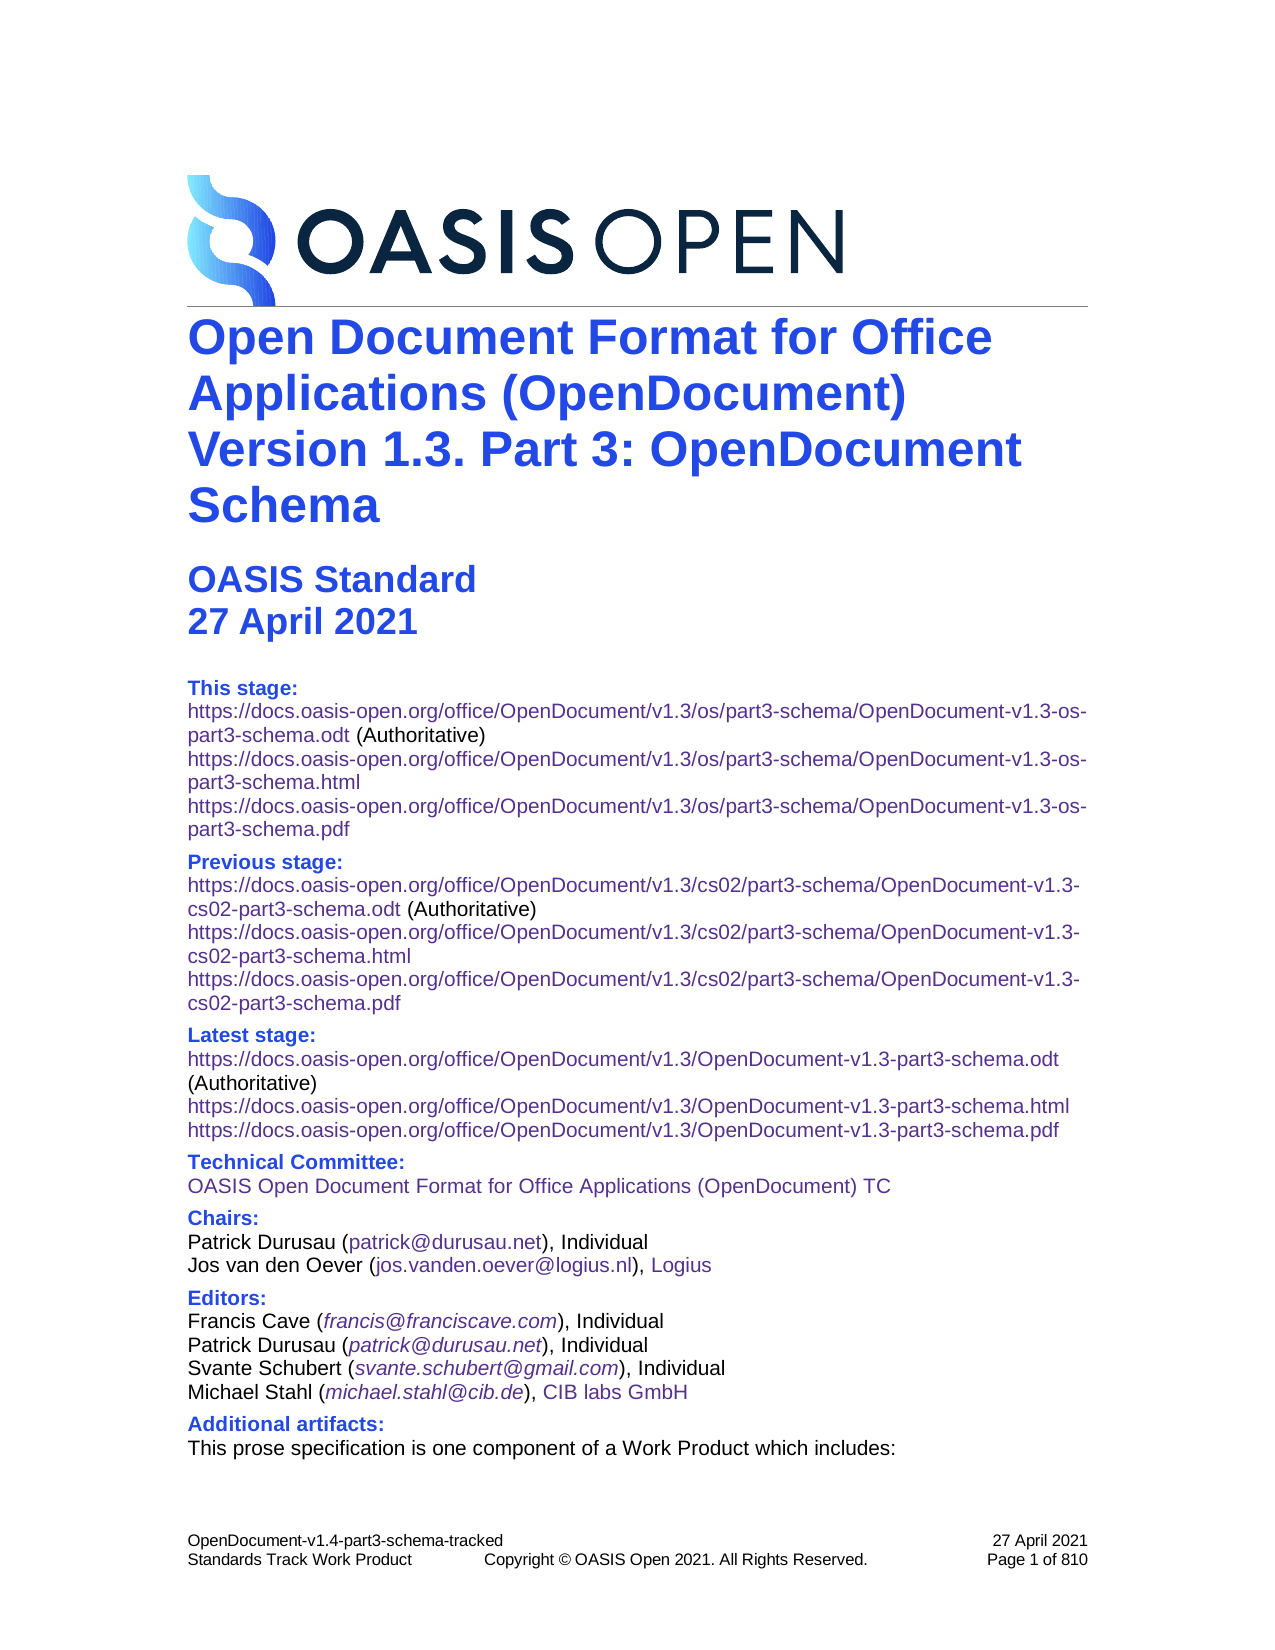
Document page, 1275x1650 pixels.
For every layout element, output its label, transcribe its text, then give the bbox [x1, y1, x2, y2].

title https://docs.oasis-open.org/office/OpenDocument/v1.3/cs02/part3-schema/OpenDocument-v1.3-cs02-part3-schema.odt (Authoritative) [187, 874, 1088, 921]
subtitle OASIS Standard 27 April 2021 [187, 555, 1088, 642]
title This prose specification is one component of a Work Product which includes: [187, 1436, 1088, 1460]
title Technical Committee: [187, 1151, 1088, 1174]
title https://docs.oasis-open.org/office/OpenDocument/v1.3/cs02/part3-schema/OpenDocument-v1.3-cs02-part3-schema.pdf [187, 968, 1088, 1015]
title https://docs.oasis-open.org/office/OpenDocument/v1.3/OpenDocument-v1.3-part3-schema.odt (Authoritative) [187, 1047, 1088, 1094]
title Latest stage: [187, 1024, 1088, 1047]
title Patrick Durusau (patrick@durusau.net), Individual [187, 1333, 1088, 1357]
title This stage: [187, 676, 1088, 700]
title Chairs: [187, 1207, 1088, 1230]
title OASIS Open Document Format for Office Applications (OpenDocument) TC [187, 1174, 1088, 1198]
title Francis Cave (francis@franciscave.com), Individual [187, 1310, 1088, 1333]
title https://docs.oasis-open.org/office/OpenDocument/v1.3/cs02/part3-schema/OpenDocument-v1.3-cs02-part3-schema.html [187, 921, 1088, 968]
title https://docs.oasis-open.org/office/OpenDocument/v1.3/os/part3-schema/OpenDocument-v1.3-os-part3-schema.odt (Authoritative) [187, 700, 1088, 747]
title Svante Schubert (svante.schubert@gmail.com), Individual [187, 1357, 1088, 1380]
title Editors: [187, 1286, 1088, 1310]
title https://docs.oasis-open.org/office/OpenDocument/v1.3/OpenDocument-v1.3-part3-schema.pdf [187, 1118, 1088, 1142]
title https://docs.oasis-open.org/office/OpenDocument/v1.3/os/part3-schema/OpenDocument-v1.3-os-part3-schema.html [187, 747, 1088, 794]
title Open Document Format for Office Applications (OpenDocument) Version 1.3. Part 3: OpenDocument Schema [187, 307, 1088, 533]
title Michael Stahl (michael.stahl@cib.de), CIB labs GmbH [187, 1380, 1088, 1404]
title Patrick Durusau (patrick@durusau.net), Individual [187, 1230, 1088, 1254]
title Jos van den Oever (jos.vanden.oever@logius.nl), Logius [187, 1254, 1088, 1277]
title https://docs.oasis-open.org/office/OpenDocument/v1.3/os/part3-schema/OpenDocument-v1.3-os-part3-schema.pdf [187, 794, 1088, 841]
title https://docs.oasis-open.org/office/OpenDocument/v1.3/OpenDocument-v1.3-part3-schema.html [187, 1094, 1088, 1118]
title Previous stage: [187, 850, 1088, 874]
title Additional artifacts: [187, 1413, 1088, 1436]
